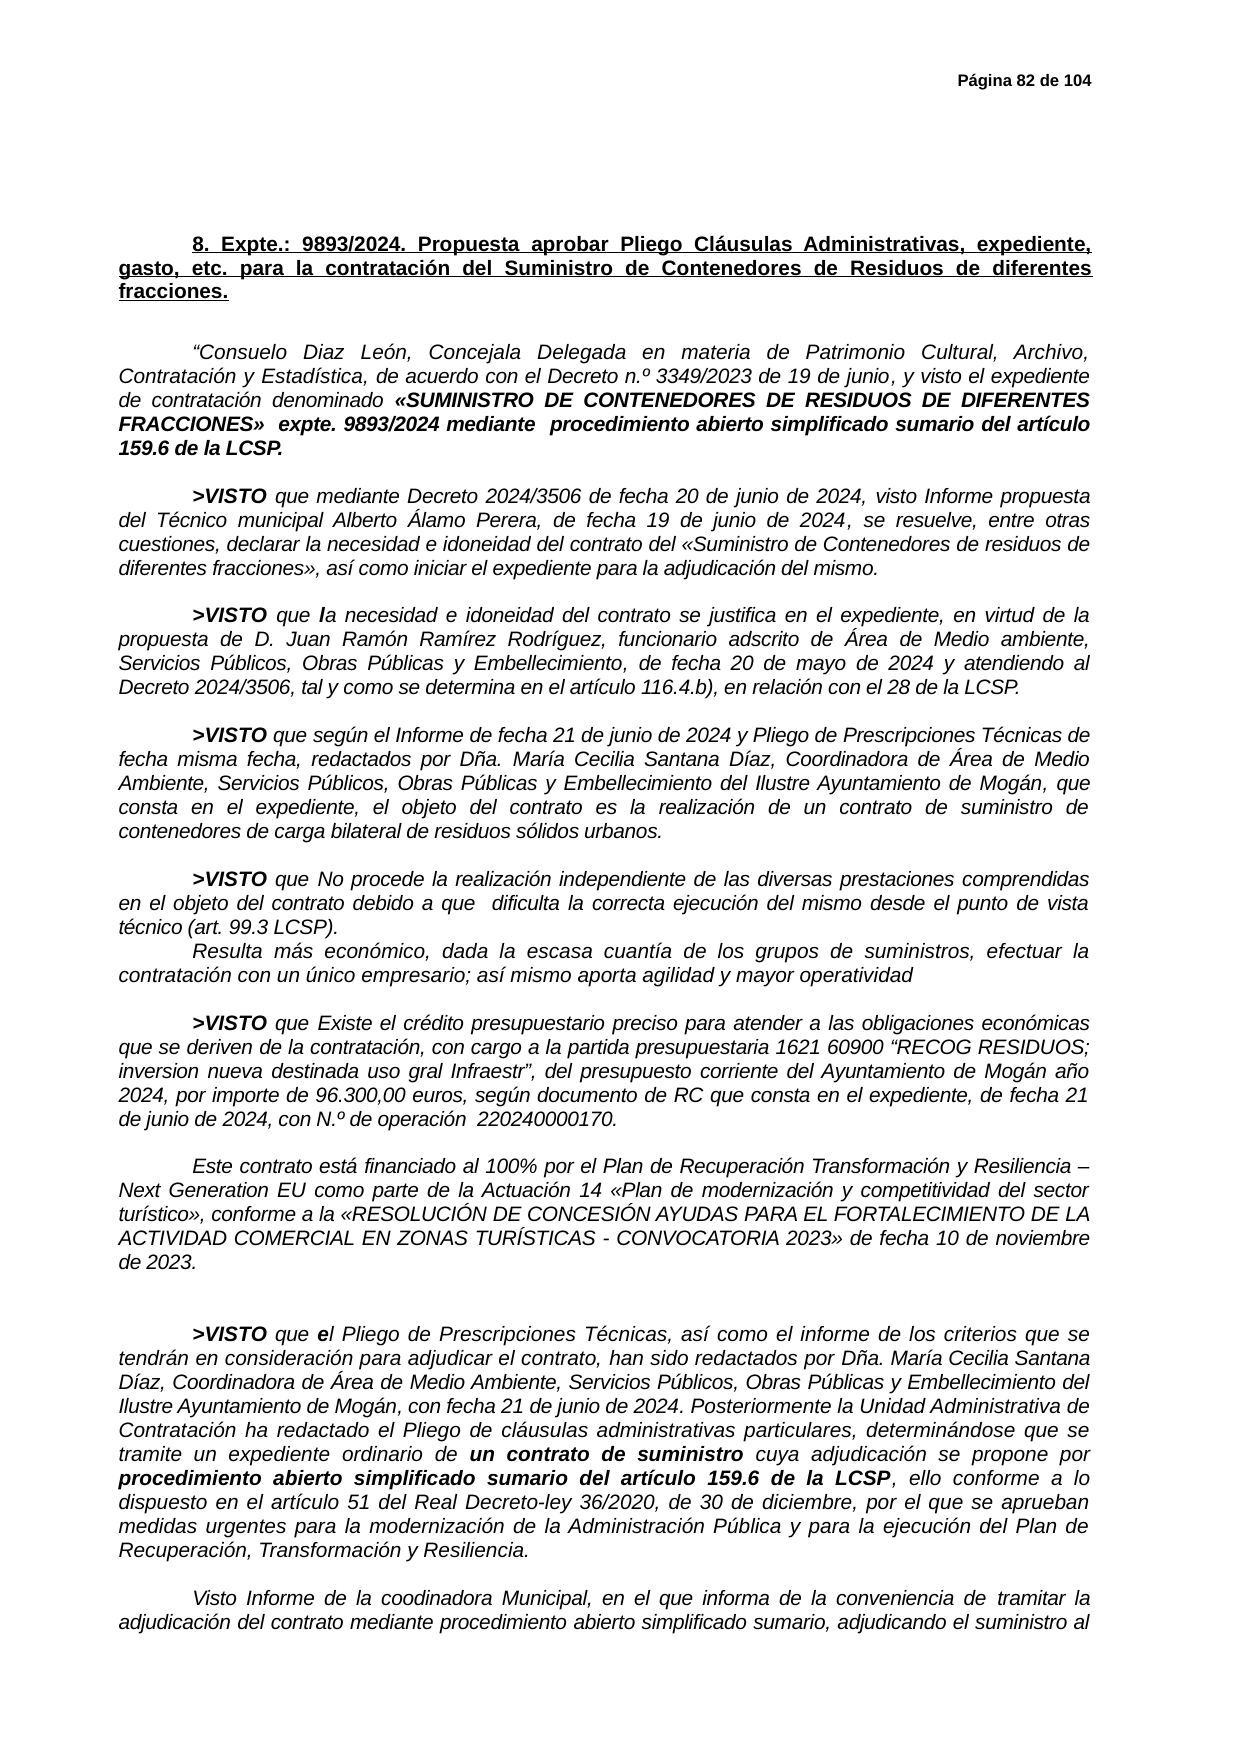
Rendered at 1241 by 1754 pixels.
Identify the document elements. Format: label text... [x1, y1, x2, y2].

text >VISTO que el Pliego de Prescripciones Técnicas, así como el informe de los criterios que se tendrán en consideración para adjudicar el contrato, han sido redactados por Dña. María Cecilia Santana Díaz, Coordinadora de Área de Medio Ambiente, Servicios Públicos, Obras Públicas y Embellecimiento del Ilustre Ayuntamiento de Mogán, con fecha 21 de junio de 2024. Posteriormente la Unidad Administrativa de Contratación ha redactado el Pliego de cláusulas administrativas particulares, determinándose que se tramite un expediente ordinario de un contrato de suministro cuya adjudicación se propone por procedimiento abierto simplificado sumario del artículo 159.6 de la LCSP, ello conforme a lo dispuesto en el artículo 51 del Real Decreto-ley 36/2020, de 30 de diciembre, por el que se aprueban medidas urgentes para la modernización de la Administración Pública y para la ejecución del Plan de Recuperación, Transformación y Resiliencia. [118, 1322, 1092, 1562]
text “Consuelo Diaz León, Concejala Delegada en materia de Patrimonio Cultural, Archivo, Contratación y Estadística, de acuerdo con el Decreto n.º 3349/2023 de 19 de junio, y visto el expediente de contratación denominado «SUMINISTRO DE CONTENEDORES DE RESIDUOS DE DIFERENTES FRACCIONES» expte. 9893/2024 mediante procedimiento abierto simplificado sumario del artículo 159.6 de la LCSP. [118, 340, 1092, 459]
text fracciones. [118, 277, 1092, 303]
text Resulta más económico, dada la escasa cuantía de los grupos de suministros, efectuar la contratación con un único empresario; así mismo aporta agilidad y mayor operatividad [118, 939, 1092, 987]
text >VISTO que Existe el crédito presupuestario preciso para atender a las obligaciones económicas que se deriven de la contratación, con cargo a la partida presupuestaria 1621 60900 “RECOG RESIDUOS; inversion nueva destinada uso gral Infraestr”, del presupuesto corriente del Ayuntamiento de Mogán año 2024, por importe de 96.300,00 euros, según documento de RC que consta en el expediente, de fecha 21 de junio de 2024, con N.º de operación 220240000170. [118, 1011, 1092, 1130]
text Visto Informe de la coodinadora Municipal, en el que informa de la conveniencia de tramitar la adjudicación del contrato mediante procedimiento abierto simplificado sumario, adjudicando el suministro al [118, 1586, 1092, 1633]
text >VISTO que según el Informe de fecha 21 de junio de 2024 y Pliego de Prescripciones Técnicas de fecha misma fecha, redactados por Dña. María Cecilia Santana Díaz, Coordinadora de Área de Medio Ambiente, Servicios Públicos, Obras Públicas y Embellecimiento del Ilustre Ayuntamiento de Mogán, que consta en el expediente, el objeto del contrato es la realización de un contrato de suministro de contenedores de carga bilateral de residuos sólidos urbanos. [118, 723, 1092, 843]
text Este contrato está financiado al 100% por el Plan de Recuperación Transformación y Resiliencia – Next Generation EU como parte de la Actuación 14 «Plan de modernización y competitividad del sector turístico», conforme a la «RESOLUCIÓN DE CONCESIÓN AYUDAS PARA EL FORTALECIMIENTO DE LA ACTIVIDAD COMERCIAL EN ZONAS TURÍSTICAS - CONVOCATORIA 2023» de fecha 10 de noviembre de 2023. [118, 1154, 1092, 1274]
text >VISTO que No procede la realización independiente de las diversas prestaciones comprendidas en el objeto del contrato debido a que dificulta la correcta ejecución del mismo desde el punto de vista técnico (art. 99.3 LCSP). [118, 867, 1092, 939]
text >VISTO que mediante Decreto 2024/3506 de fecha 20 de junio de 2024, visto Informe propuesta del Técnico municipal Alberto Álamo Perera, de fecha 19 de junio de 2024, se resuelve, entre otras cuestiones, declarar la necesidad e idoneidad del contrato del «Suministro de Contenedores de residuos de diferentes fracciones», así como iniciar el expediente para la adjudicación del mismo. [118, 483, 1092, 579]
text >VISTO que la necesidad e idoneidad del contrato se justifica en el expediente, en virtud de la propuesta de D. Juan Ramón Ramírez Rodríguez, funcionario adscrito de Área de Medio ambiente, Servicios Públicos, Obras Públicas y Embellecimiento, de fecha 20 de mayo de 2024 y atendiendo al Decreto 2024/3506, tal y como se determina en el artículo 116.4.b), en relación con el 28 de la LCSP. [118, 603, 1092, 699]
text 8. Expte.: 9893/2024. Propuesta aprobar Pliego Cláusulas Administrativas, expediente, gasto, etc. para la contratación del Suministro de Contenedores de Residuos de diferentes [118, 231, 1092, 276]
